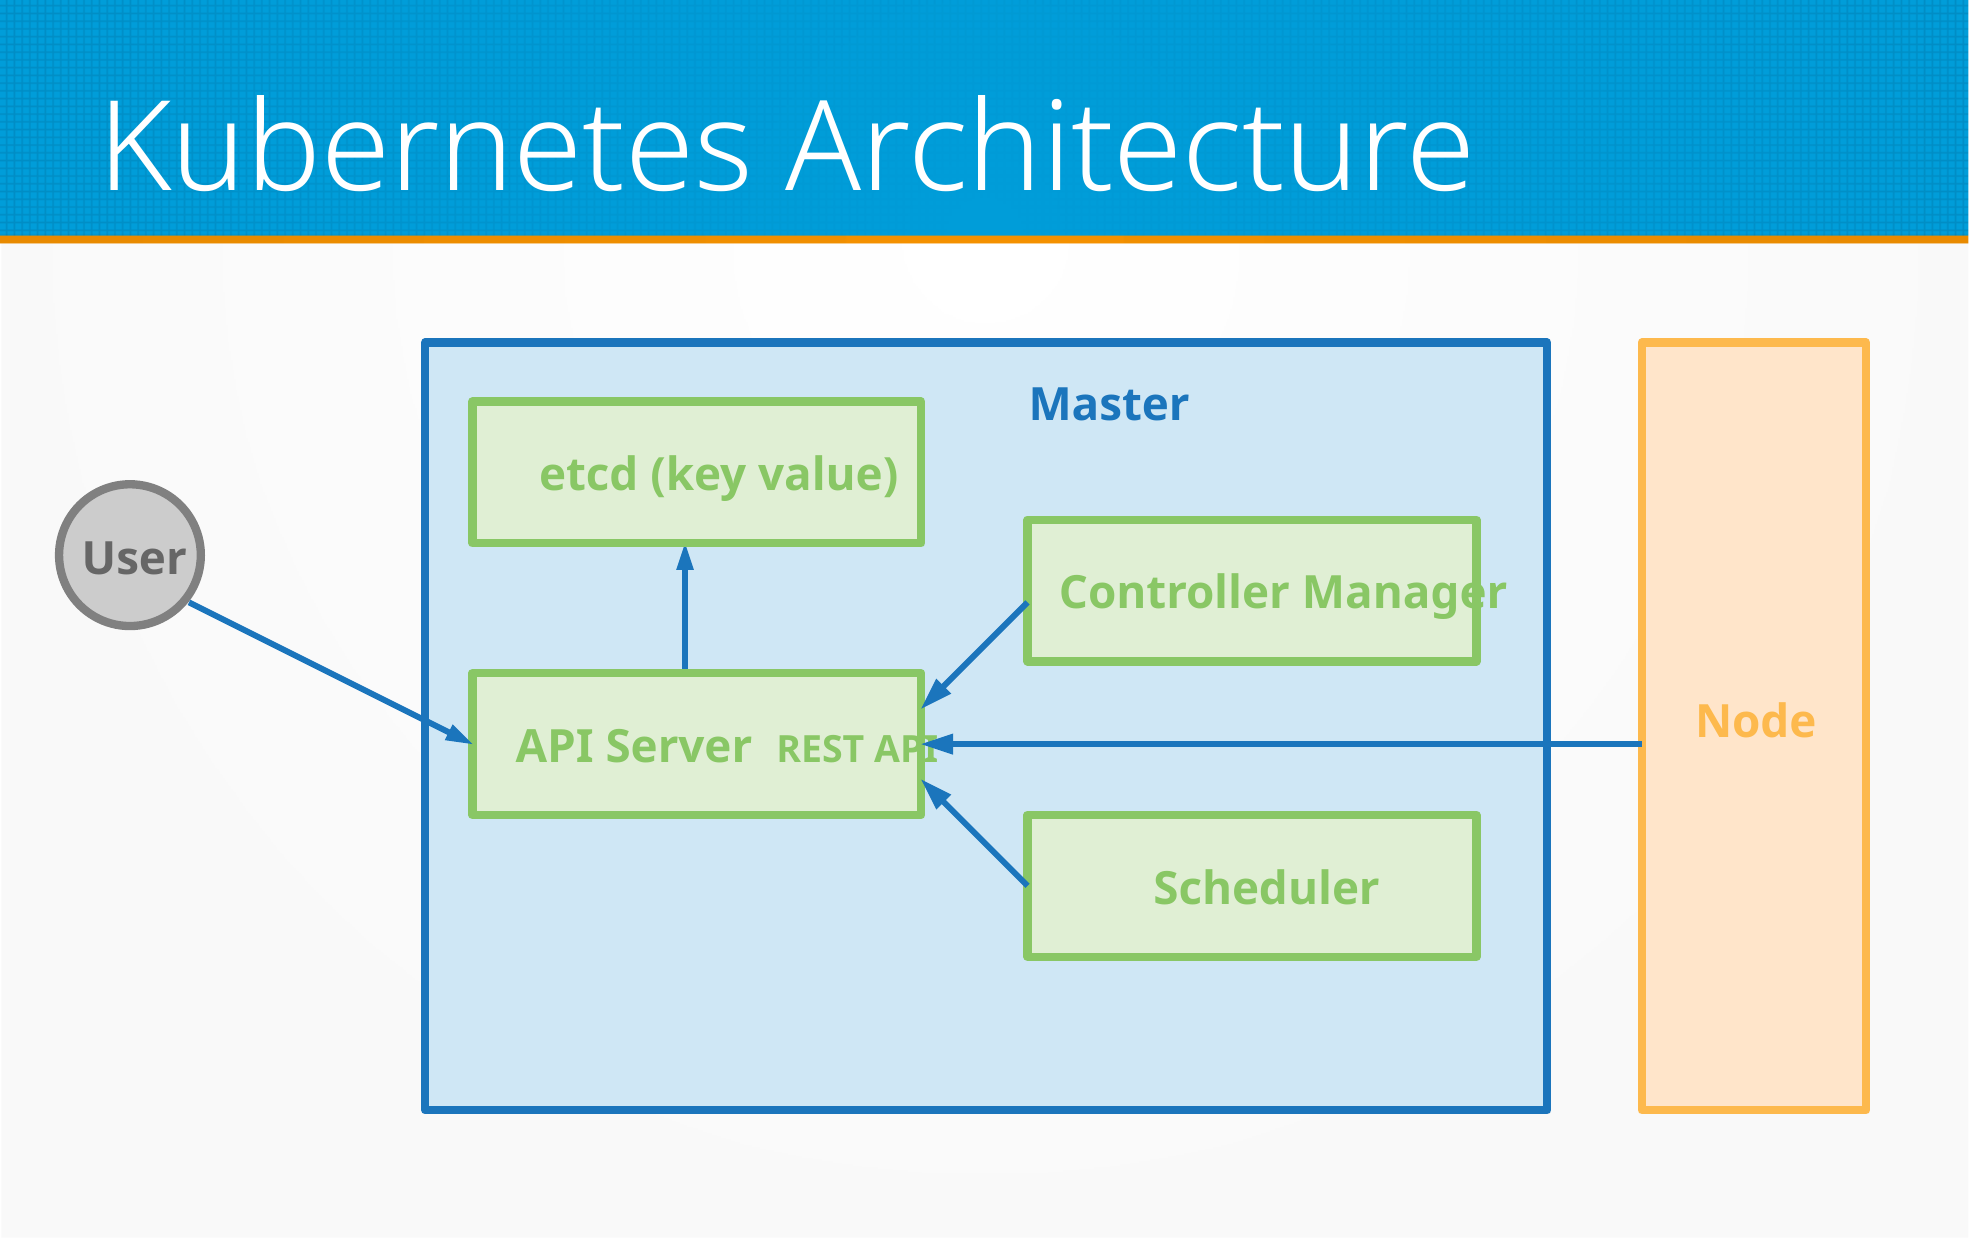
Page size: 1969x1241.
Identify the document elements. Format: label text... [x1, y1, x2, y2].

text_box [59, 510, 75, 600]
text_box [195, 527, 201, 584]
text_box [95, 484, 164, 493]
text_box User [75, 493, 195, 621]
text_box [103, 621, 157, 627]
title Kubernetes Architecture [98, 19, 1870, 227]
picture [0, 236, 1969, 1241]
text_box etcd (key value) [533, 438, 863, 508]
text_box Controller Manager [1052, 556, 1456, 626]
text_box [909, 740, 916, 748]
text_box Scheduler [1147, 851, 1364, 922]
text_box API Server REST API [509, 710, 897, 780]
text_box [425, 342, 1548, 1111]
text_box [1641, 342, 1867, 1111]
text_box Master [1022, 367, 1172, 438]
text_box Node [1689, 685, 1808, 755]
